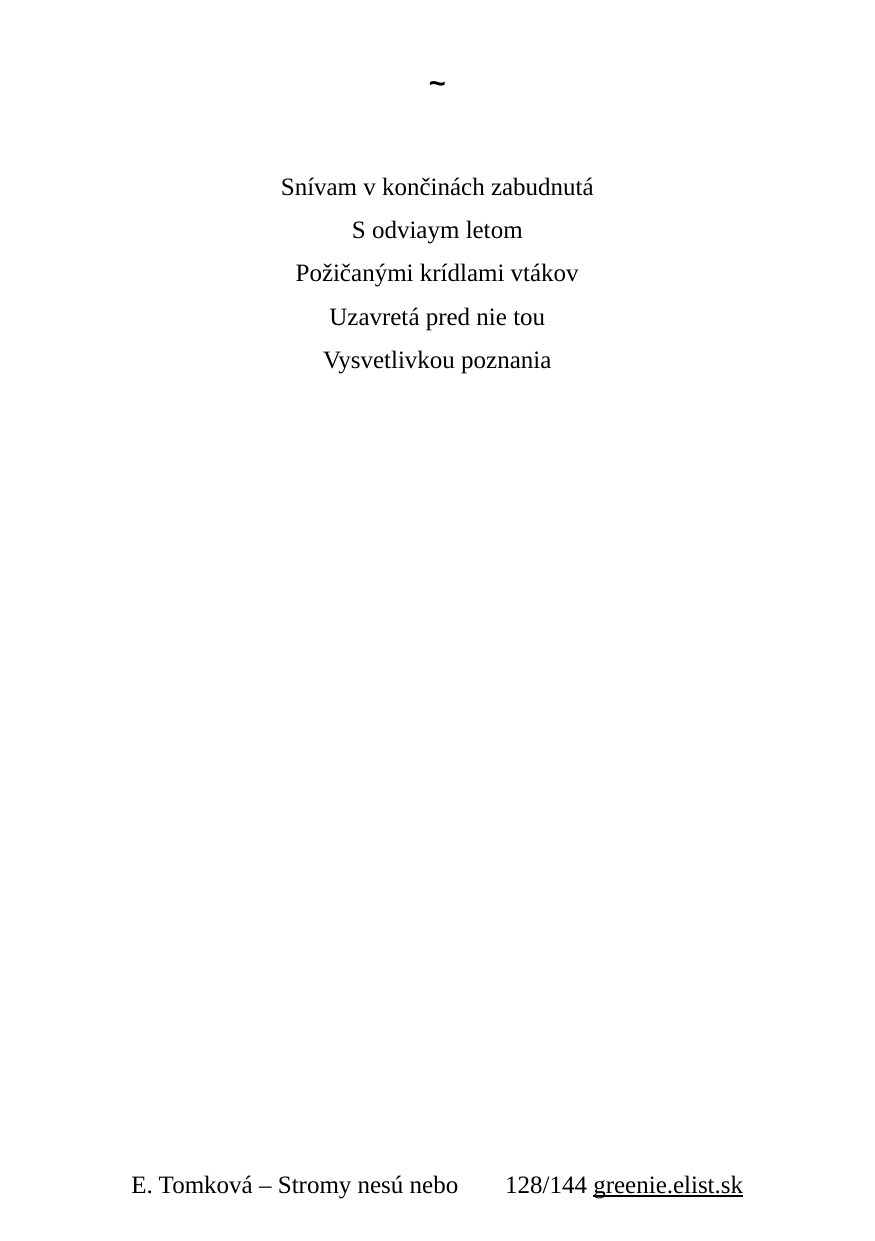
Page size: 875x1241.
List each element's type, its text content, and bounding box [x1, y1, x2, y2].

text Snívam v končinách zabudnutá [41, 172, 833, 201]
text Vysvetlivkou poznania [41, 345, 833, 373]
subtitle ~ [41, 66, 833, 100]
text Uzavretá pred nie tou [41, 302, 833, 330]
text S odviaym letom [41, 215, 833, 244]
text Požičanými krídlami vtákov [41, 258, 833, 287]
